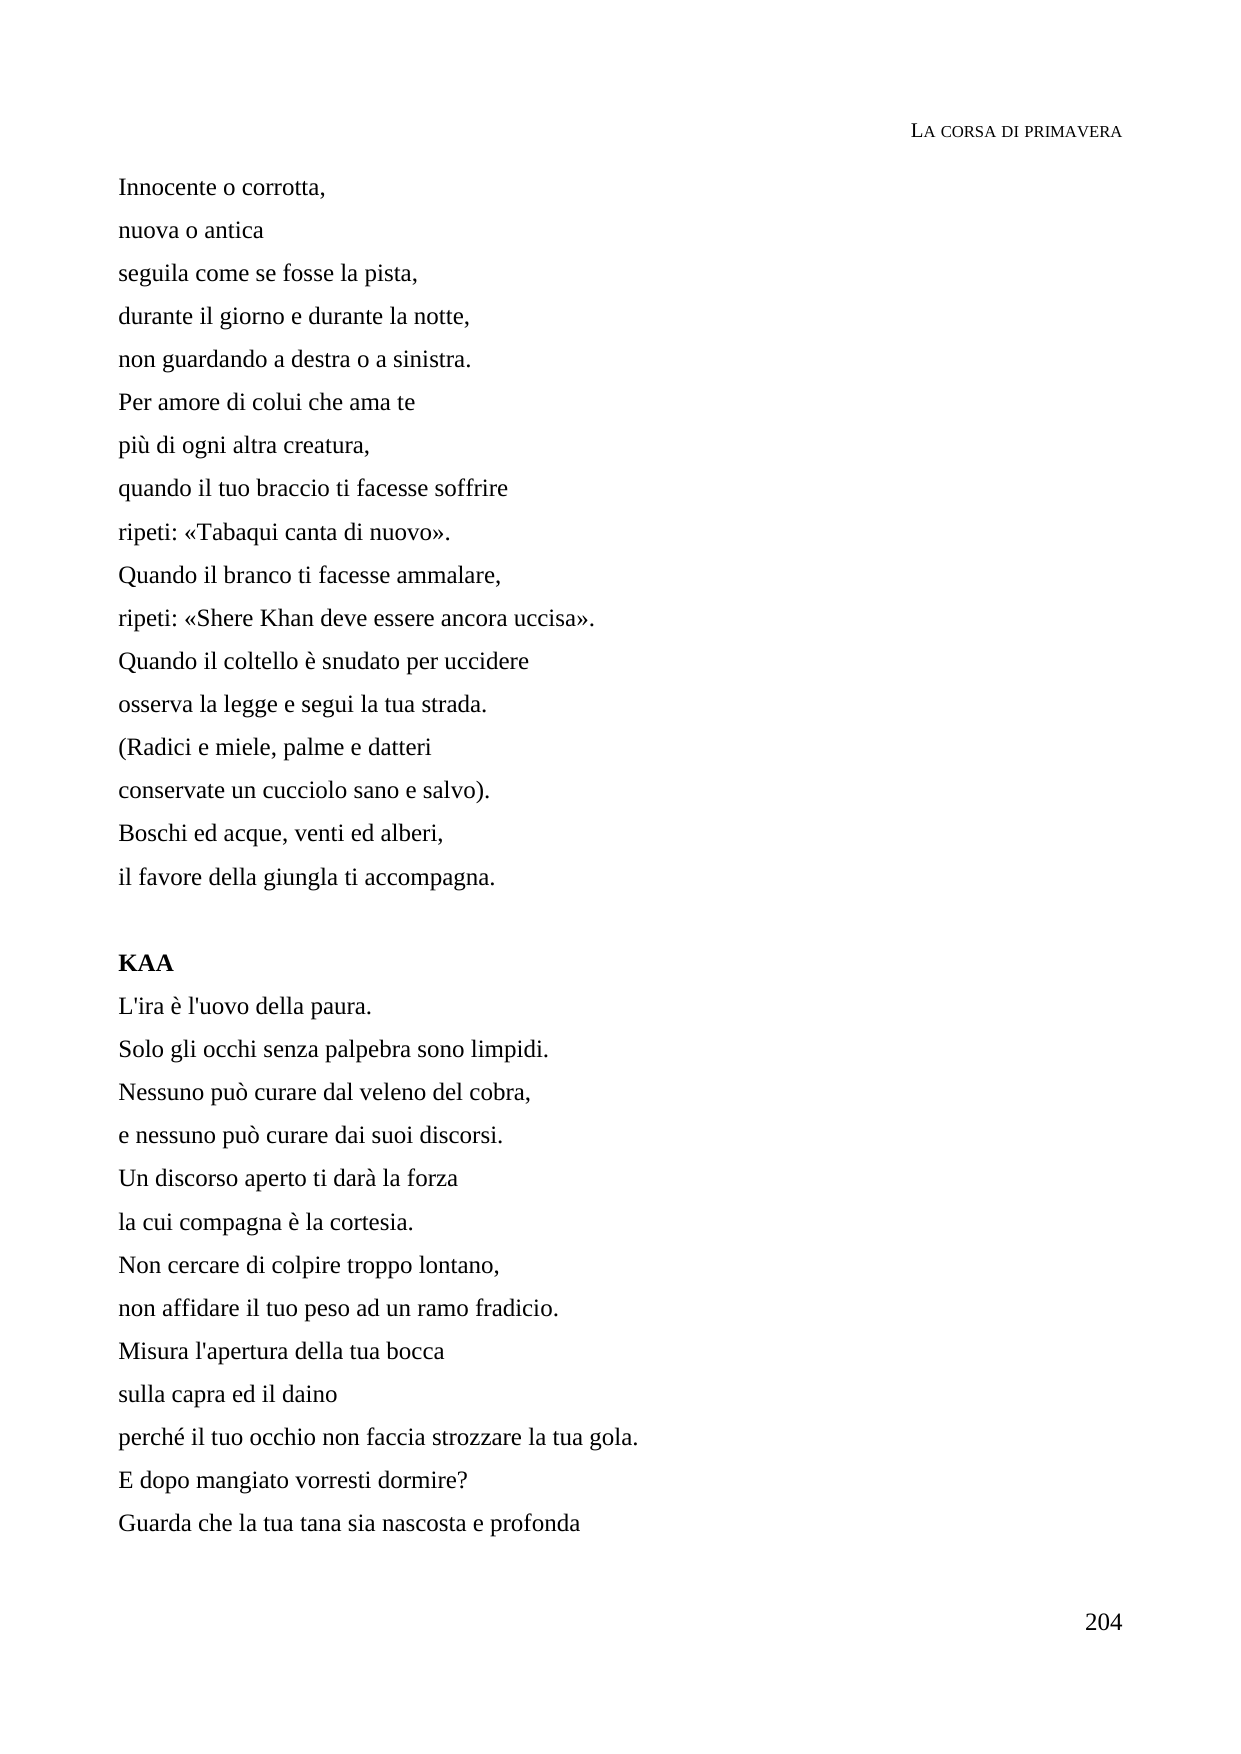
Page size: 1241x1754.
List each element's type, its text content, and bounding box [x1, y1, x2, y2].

text Guarda che la tua tana sia nascosta e profonda [118, 1508, 1122, 1537]
text Quando il coltello è snudato per uccidere [118, 646, 1122, 675]
text Solo gli occhi senza palpebra sono limpidi. [118, 1034, 1122, 1063]
text non affidare il tuo peso ad un ramo fradicio. [118, 1293, 1122, 1322]
text la cui compagna è la cortesia. [118, 1207, 1122, 1235]
text seguila come se fosse la pista, [118, 258, 1122, 287]
text nuova o antica [118, 215, 1122, 243]
text e nessuno può curare dai suoi discorsi. [118, 1120, 1122, 1149]
text Non cercare di colpire troppo lontano, [118, 1250, 1122, 1278]
text Nessuno può curare dal veleno del cobra, [118, 1077, 1122, 1106]
text osserva la legge e segui la tua strada. [118, 689, 1122, 718]
text quando il tuo braccio ti facesse soffrire [118, 473, 1122, 502]
text Misura l'apertura della tua bocca [118, 1336, 1122, 1365]
text L'ira è l'uovo della paura. [118, 991, 1122, 1020]
text E dopo mangiato vorresti dormire? [118, 1465, 1122, 1494]
text non guardando a destra o a sinistra. [118, 344, 1122, 373]
text perché il tuo occhio non faccia strozzare la tua gola. [118, 1422, 1122, 1451]
text Quando il branco ti facesse ammalare, [118, 560, 1122, 588]
text Innocente o corrotta, [118, 172, 1122, 200]
text il favore della giungla ti accompagna. [118, 862, 1122, 890]
text (Radici e miele, palme e datteri [118, 732, 1122, 761]
text conservate un cucciolo sano e salvo). [118, 775, 1122, 804]
text ripeti: «Tabaqui canta di nuovo». [118, 517, 1122, 545]
text KAA [118, 948, 1122, 977]
text più di ogni altra creatura, [118, 430, 1122, 459]
text Un discorso aperto ti darà la forza [118, 1163, 1122, 1192]
text Boschi ed acque, venti ed alberi, [118, 818, 1122, 847]
text Per amore di colui che ama te [118, 387, 1122, 416]
text ripeti: «Shere Khan deve essere ancora uccisa». [118, 603, 1122, 632]
text durante il giorno e durante la notte, [118, 301, 1122, 330]
text sulla capra ed il daino [118, 1379, 1122, 1408]
